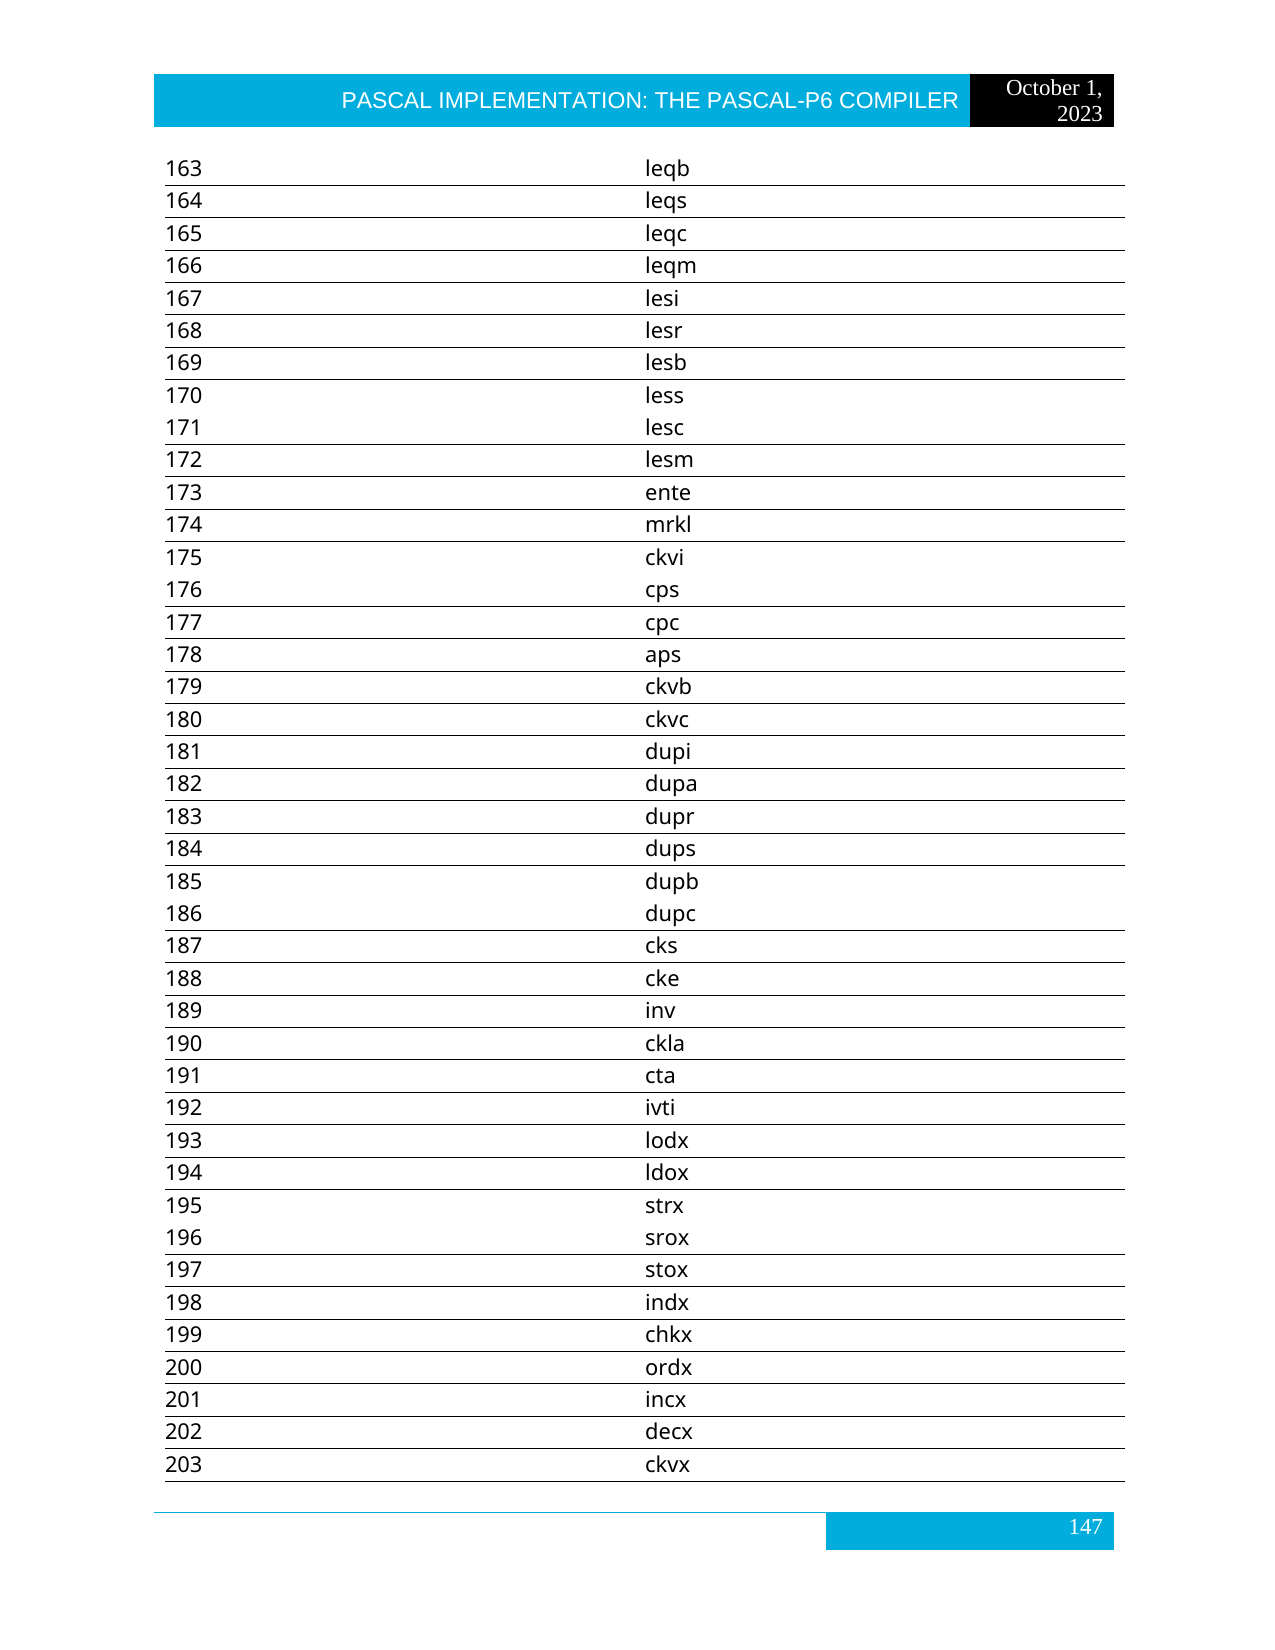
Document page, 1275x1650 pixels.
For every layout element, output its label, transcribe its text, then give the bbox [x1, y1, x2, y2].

table_cell cks [645, 931, 1125, 962]
table_cell 181 [165, 736, 645, 768]
table_cell 193 [165, 1125, 645, 1157]
table_cell cps [645, 574, 1125, 606]
table_cell ldox [645, 1158, 1125, 1189]
table_cell dupr [645, 801, 1125, 833]
table_cell leqm [645, 251, 1125, 282]
table_cell ente [645, 477, 1125, 509]
table_cell 166 [165, 251, 645, 282]
table_cell aps [645, 639, 1125, 671]
table_cell lesm [645, 445, 1125, 476]
table_cell decx [645, 1417, 1125, 1448]
table_cell 202 [165, 1417, 645, 1448]
table_cell 165 [165, 218, 645, 250]
table_cell lodx [645, 1125, 1125, 1157]
table_cell 189 [165, 996, 645, 1027]
table_cell less [645, 380, 1125, 412]
table_cell 180 [165, 704, 645, 735]
table_cell ivti [645, 1093, 1125, 1124]
table_cell 197 [165, 1255, 645, 1286]
table_cell 169 [165, 348, 645, 379]
table_cell 172 [165, 445, 645, 476]
table_cell leqs [645, 186, 1125, 217]
table_cell strx [645, 1190, 1125, 1222]
table_cell 178 [165, 639, 645, 671]
table_cell 198 [165, 1287, 645, 1319]
table_cell dupb [645, 866, 1125, 898]
table_cell 182 [165, 769, 645, 800]
table_cell ckvi [645, 542, 1125, 574]
table_cell dupi [645, 736, 1125, 768]
table_cell ckvx [645, 1449, 1125, 1481]
table_cell dupa [645, 769, 1125, 800]
table_cell 184 [165, 834, 645, 865]
table_cell cta [645, 1060, 1125, 1092]
table_cell stox [645, 1255, 1125, 1286]
table_cell 164 [165, 186, 645, 217]
table_cell ordx [645, 1352, 1125, 1383]
table_cell lesb [645, 348, 1125, 379]
table_cell 191 [165, 1060, 645, 1092]
table_cell 177 [165, 607, 645, 638]
table_cell leqc [645, 218, 1125, 250]
table_cell 168 [165, 315, 645, 347]
table_cell 175 [165, 542, 645, 574]
table_cell 176 [165, 574, 645, 606]
table_cell 163 [165, 153, 645, 185]
table_cell 167 [165, 283, 645, 314]
table_cell lesi [645, 283, 1125, 314]
table_cell leqb [645, 153, 1125, 185]
table_cell 187 [165, 931, 645, 962]
table_cell dupc [645, 898, 1125, 930]
table_cell 199 [165, 1320, 645, 1351]
table_cell 196 [165, 1222, 645, 1254]
table_cell 200 [165, 1352, 645, 1383]
table_cell ckla [645, 1028, 1125, 1059]
table_cell 174 [165, 510, 645, 541]
table_cell 195 [165, 1190, 645, 1222]
table_cell 170 [165, 380, 645, 412]
table_cell lesc [645, 412, 1125, 444]
table_cell inv [645, 996, 1125, 1027]
table_cell 194 [165, 1158, 645, 1189]
table_cell ckvc [645, 704, 1125, 735]
table_cell incx [645, 1384, 1125, 1416]
table_cell 188 [165, 963, 645, 995]
table_cell 190 [165, 1028, 645, 1059]
table_cell srox [645, 1222, 1125, 1254]
table_cell 201 [165, 1384, 645, 1416]
table_cell 203 [165, 1449, 645, 1481]
table_cell chkx [645, 1320, 1125, 1351]
table_cell indx [645, 1287, 1125, 1319]
table_cell 179 [165, 672, 645, 703]
table_cell ckvb [645, 672, 1125, 703]
table_cell 185 [165, 866, 645, 898]
table_cell cpc [645, 607, 1125, 638]
table_cell mrkl [645, 510, 1125, 541]
table_cell dups [645, 834, 1125, 865]
table_cell lesr [645, 315, 1125, 347]
table_cell 173 [165, 477, 645, 509]
table_cell 192 [165, 1093, 645, 1124]
table_cell 171 [165, 412, 645, 444]
table_cell 186 [165, 898, 645, 930]
table_cell 183 [165, 801, 645, 833]
table_cell cke [645, 963, 1125, 995]
